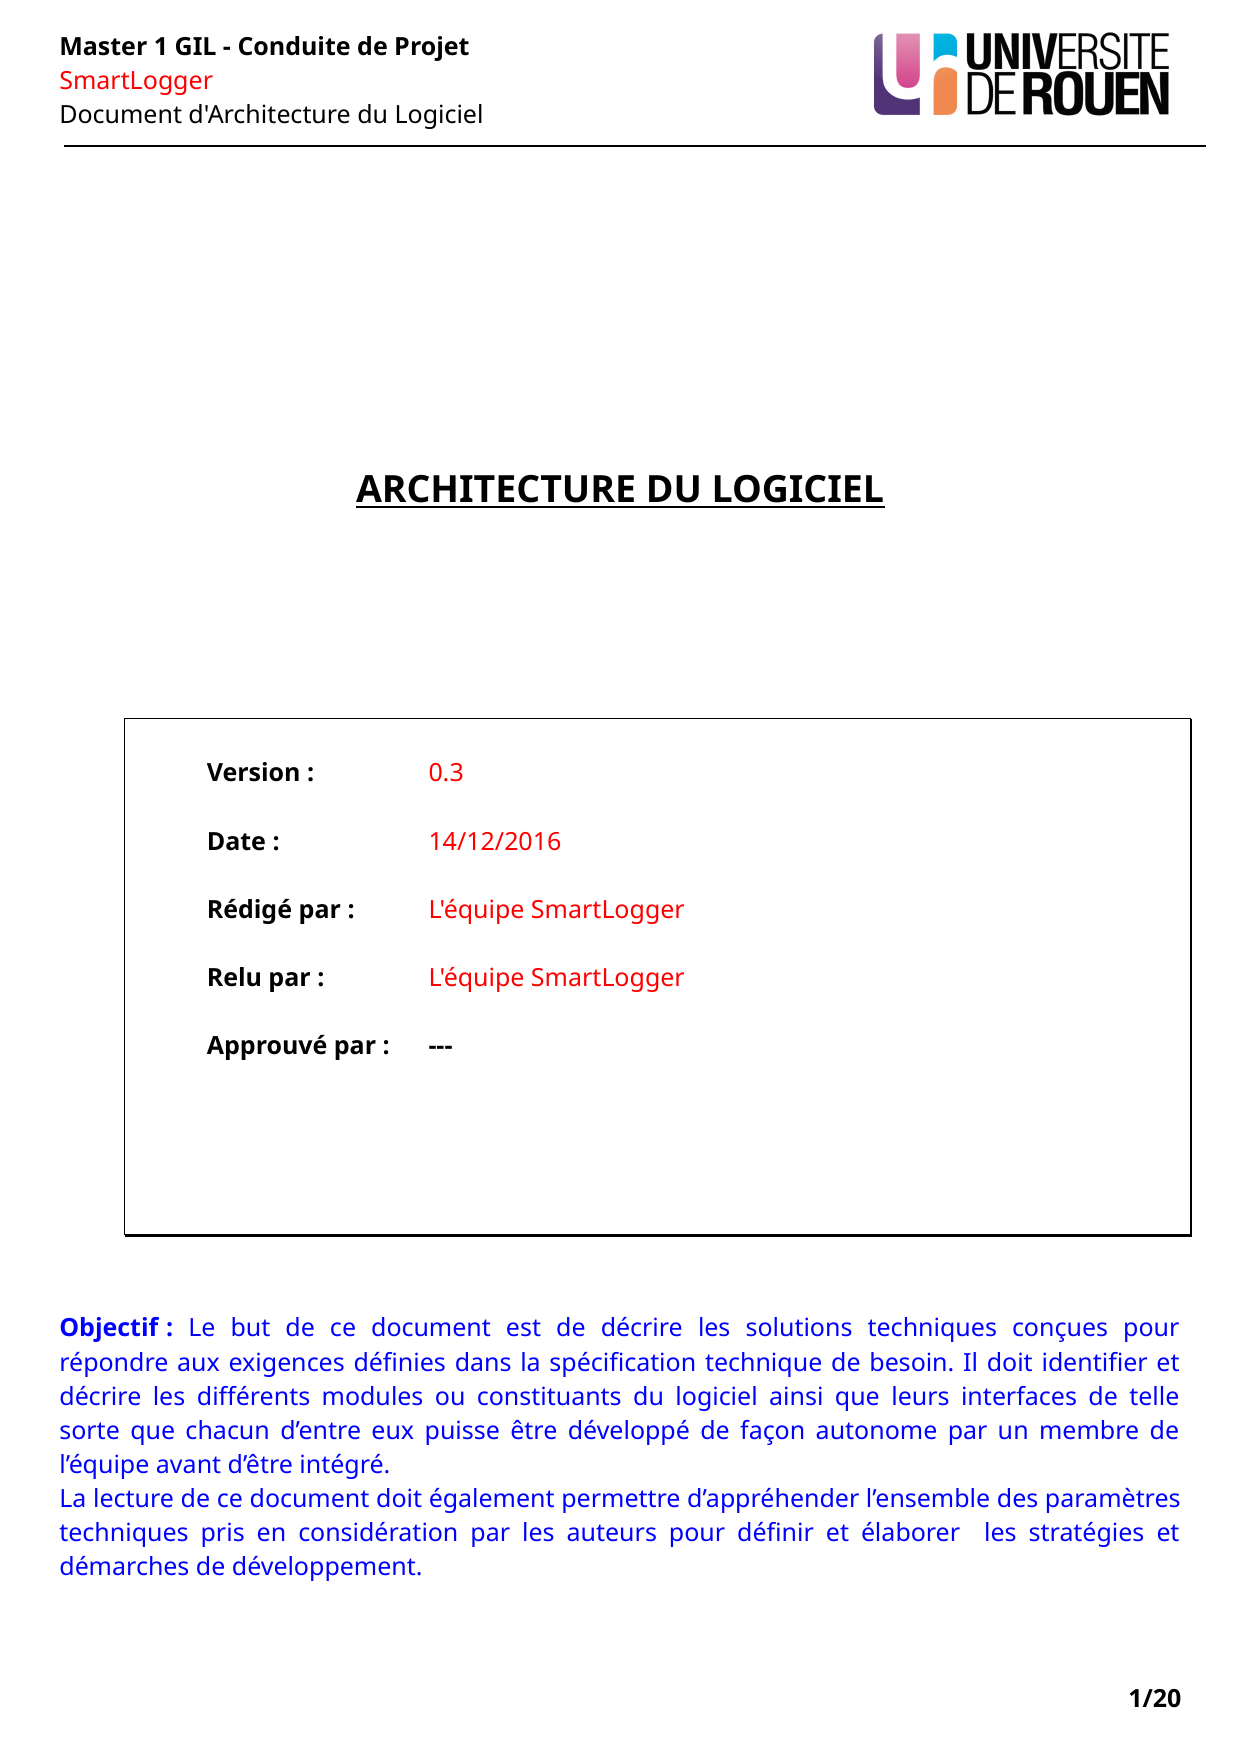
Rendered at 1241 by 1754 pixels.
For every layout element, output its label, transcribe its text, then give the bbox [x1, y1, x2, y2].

text Rédigé par : L'équipe SmartLogger [125, 888, 1190, 925]
text Date : 14/12/2016 [125, 820, 1190, 857]
text Objectif : Le but de ce document est de décrire les solutions techniques conçues pour répondre aux exigences définies dans la spécification technique de besoin. Il doit identifier et décrire les différents modules ou constituants du logiciel ainsi que leurs interfaces de telle sorte que chacun d’entre eux puisse être développé de façon autonome par un membre de l’équipe avant d’être intégré. [59, 1305, 1181, 1481]
subtitle ARCHITECTURE DU LOGICIEL [59, 462, 1181, 513]
text La lecture de ce document doit également permettre d’appréhender l’ensemble des paramètres techniques pris en considération par les auteurs pour définir et élaborer les stratégies et démarches de développement. [59, 1481, 1181, 1583]
text Relu par : L'équipe SmartLogger [125, 956, 1190, 993]
text Version : 0.3 [125, 752, 1190, 789]
text Approuvé par : --- [125, 1024, 1190, 1062]
picture [872, 32, 1170, 118]
